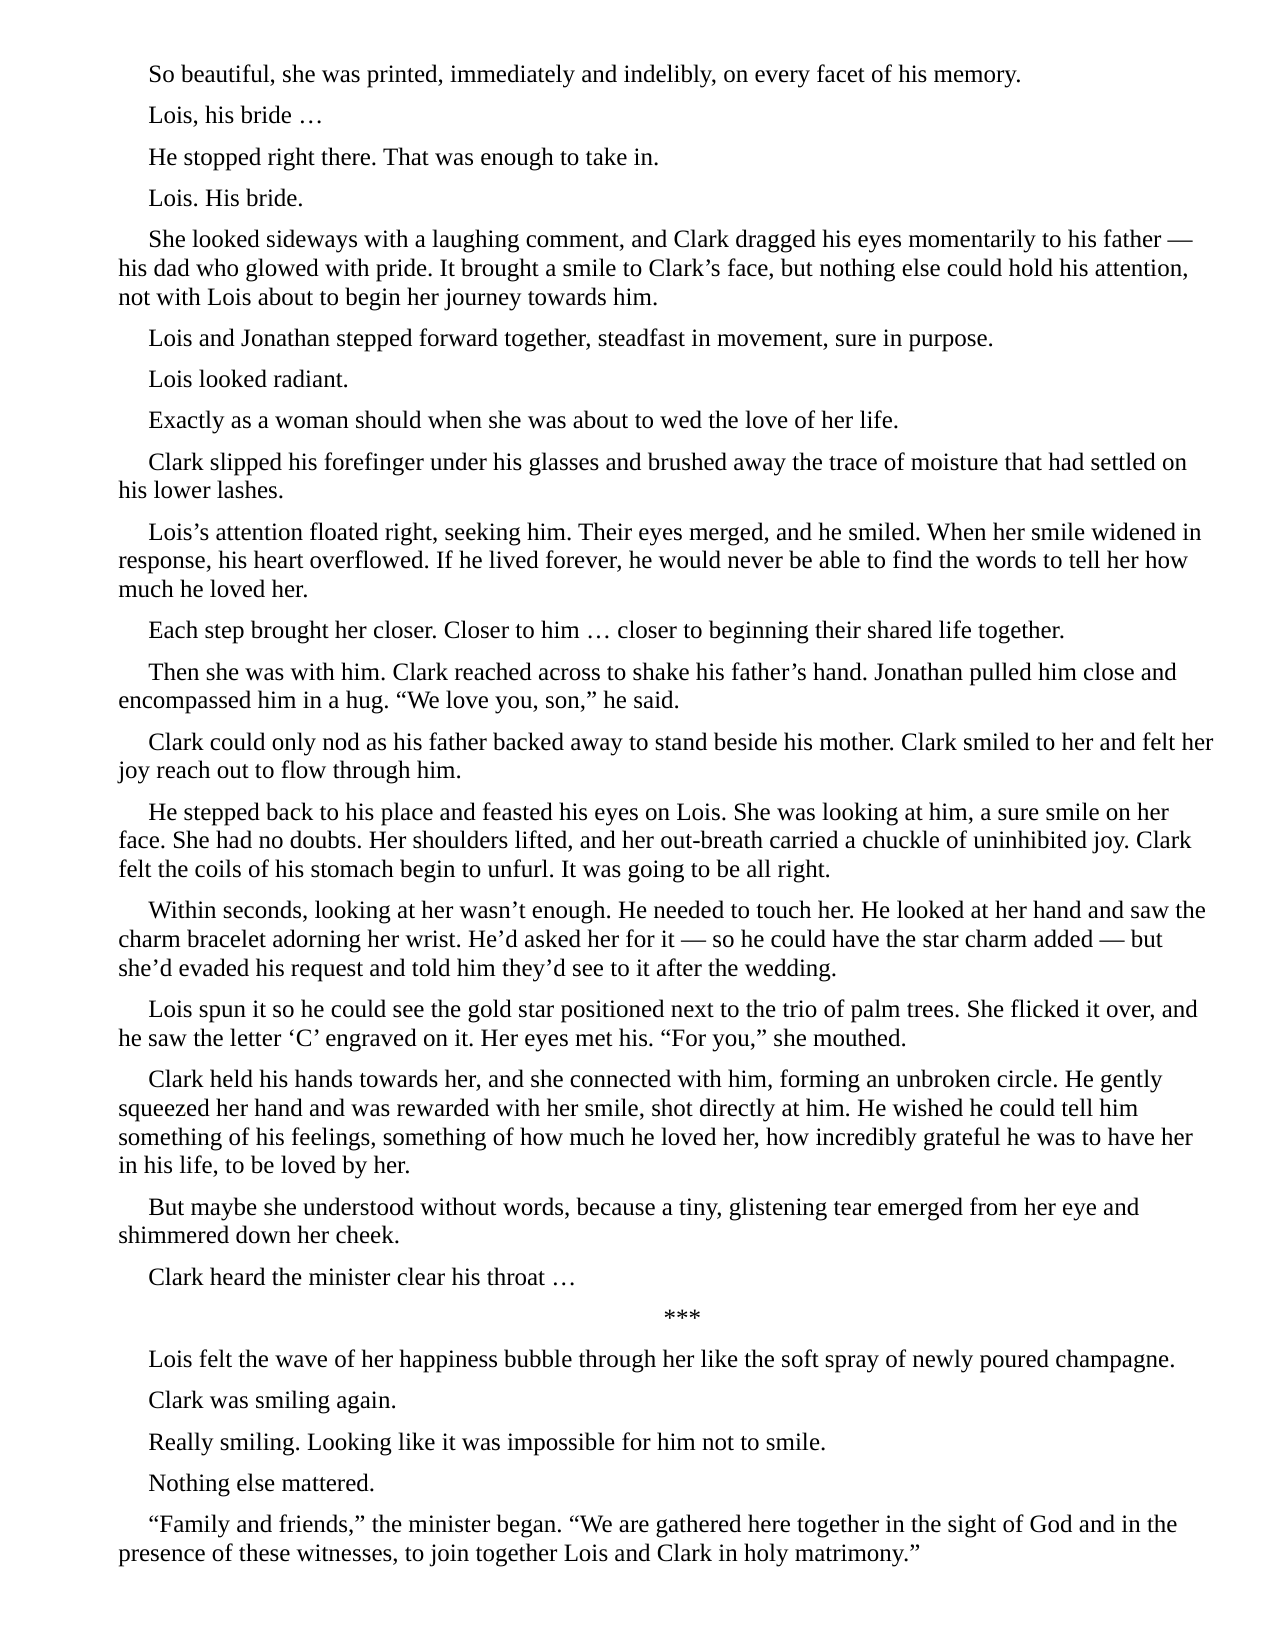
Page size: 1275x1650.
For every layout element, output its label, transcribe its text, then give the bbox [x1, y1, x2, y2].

text Lois’s attention floated right, seeking him. Their eyes merged, and he smiled. When her smile widened in response, his heart overflowed. If he lived forever, he would never be able to find the words to tell her how much he loved her. [118, 517, 1216, 603]
text He stopped right there. That was enough to take in. [118, 142, 1216, 170]
text Lois. His bride. [118, 183, 1216, 212]
text Lois felt the wave of her happiness bubble through her like the soft spray of newly poured champagne. [118, 1344, 1216, 1373]
text Lois, his bride … [118, 100, 1216, 129]
text Exactly as a woman should when she was about to wed the love of her life. [118, 405, 1216, 434]
text Each step brought her closer. Closer to him … closer to beginning their shared life together. [118, 615, 1216, 644]
text Clark slipped his forefinger under his glasses and brushed away the trace of moisture that had settled on his lower lashes. [118, 447, 1216, 504]
text “Family and friends,” the minister began. “We are gathered here together in the sight of God and in the presence of these witnesses, to join together Lois and Clark in holy matrimony.” [118, 1509, 1216, 1567]
text Nothing else mattered. [118, 1468, 1216, 1497]
text Within seconds, looking at her wasn’t enough. He needed to touch her. He looked at her hand and saw the charm bracelet adorning her wrist. He’d asked her for it — so he could have the star charm added — but she’d evaded his request and told him they’d see to it after the wedding. [118, 895, 1216, 982]
text She looked sideways with a laughing comment, and Clark dragged his eyes momentarily to his father — his dad who glowed with pride. It brought a smile to Clark’s face, but nothing else could hold his attention, not with Lois about to begin her journey towards him. [118, 224, 1216, 310]
text But maybe she understood without words, because a tiny, glistening tear emerged from her eye and shimmered down her cheek. [118, 1192, 1216, 1249]
text Clark was smiling again. [118, 1385, 1216, 1414]
text Clark held his hands towards her, and she connected with him, forming an unbroken circle. He gently squeezed her hand and was rewarded with her smile, shot directly at him. He wished he could tell him something of his feelings, something of how much he loved her, how incredibly grateful he was to have her in his life, to be loved by her. [118, 1064, 1216, 1179]
text He stepped back to his place and feasted his eyes on Lois. She was looking at him, a sure smile on her face. She had no doubts. Her shoulders lifted, and her out-breath carried a chuckle of uninhibited joy. Clark felt the coils of his stomach begin to unfurl. It was going to be all right. [118, 797, 1216, 883]
text Lois spun it so he could see the gold star positioned next to the trio of palm trees. She flicked it over, and he saw the letter ‘C’ engraved on it. Her eyes met his. “For you,” she mouthed. [118, 994, 1216, 1052]
text Clark could only nod as his father backed away to stand beside his mother. Clark smiled to her and felt her joy reach out to flow through him. [118, 727, 1216, 784]
text Lois and Jonathan stepped forward together, steadfast in movement, sure in purpose. [118, 323, 1216, 352]
text *** [118, 1303, 1216, 1332]
text Lois looked radiant. [118, 364, 1216, 393]
text Then she was with him. Clark reached across to shake his father’s hand. Jonathan pulled him close and encompassed him in a hug. “We love you, son,” he said. [118, 657, 1216, 714]
text Really smiling. Looking like it was impossible for him not to smile. [118, 1427, 1216, 1455]
text So beautiful, she was printed, immediately and indelibly, on every facet of his memory. [118, 59, 1216, 88]
text Clark heard the minister clear his throat … [118, 1262, 1216, 1290]
